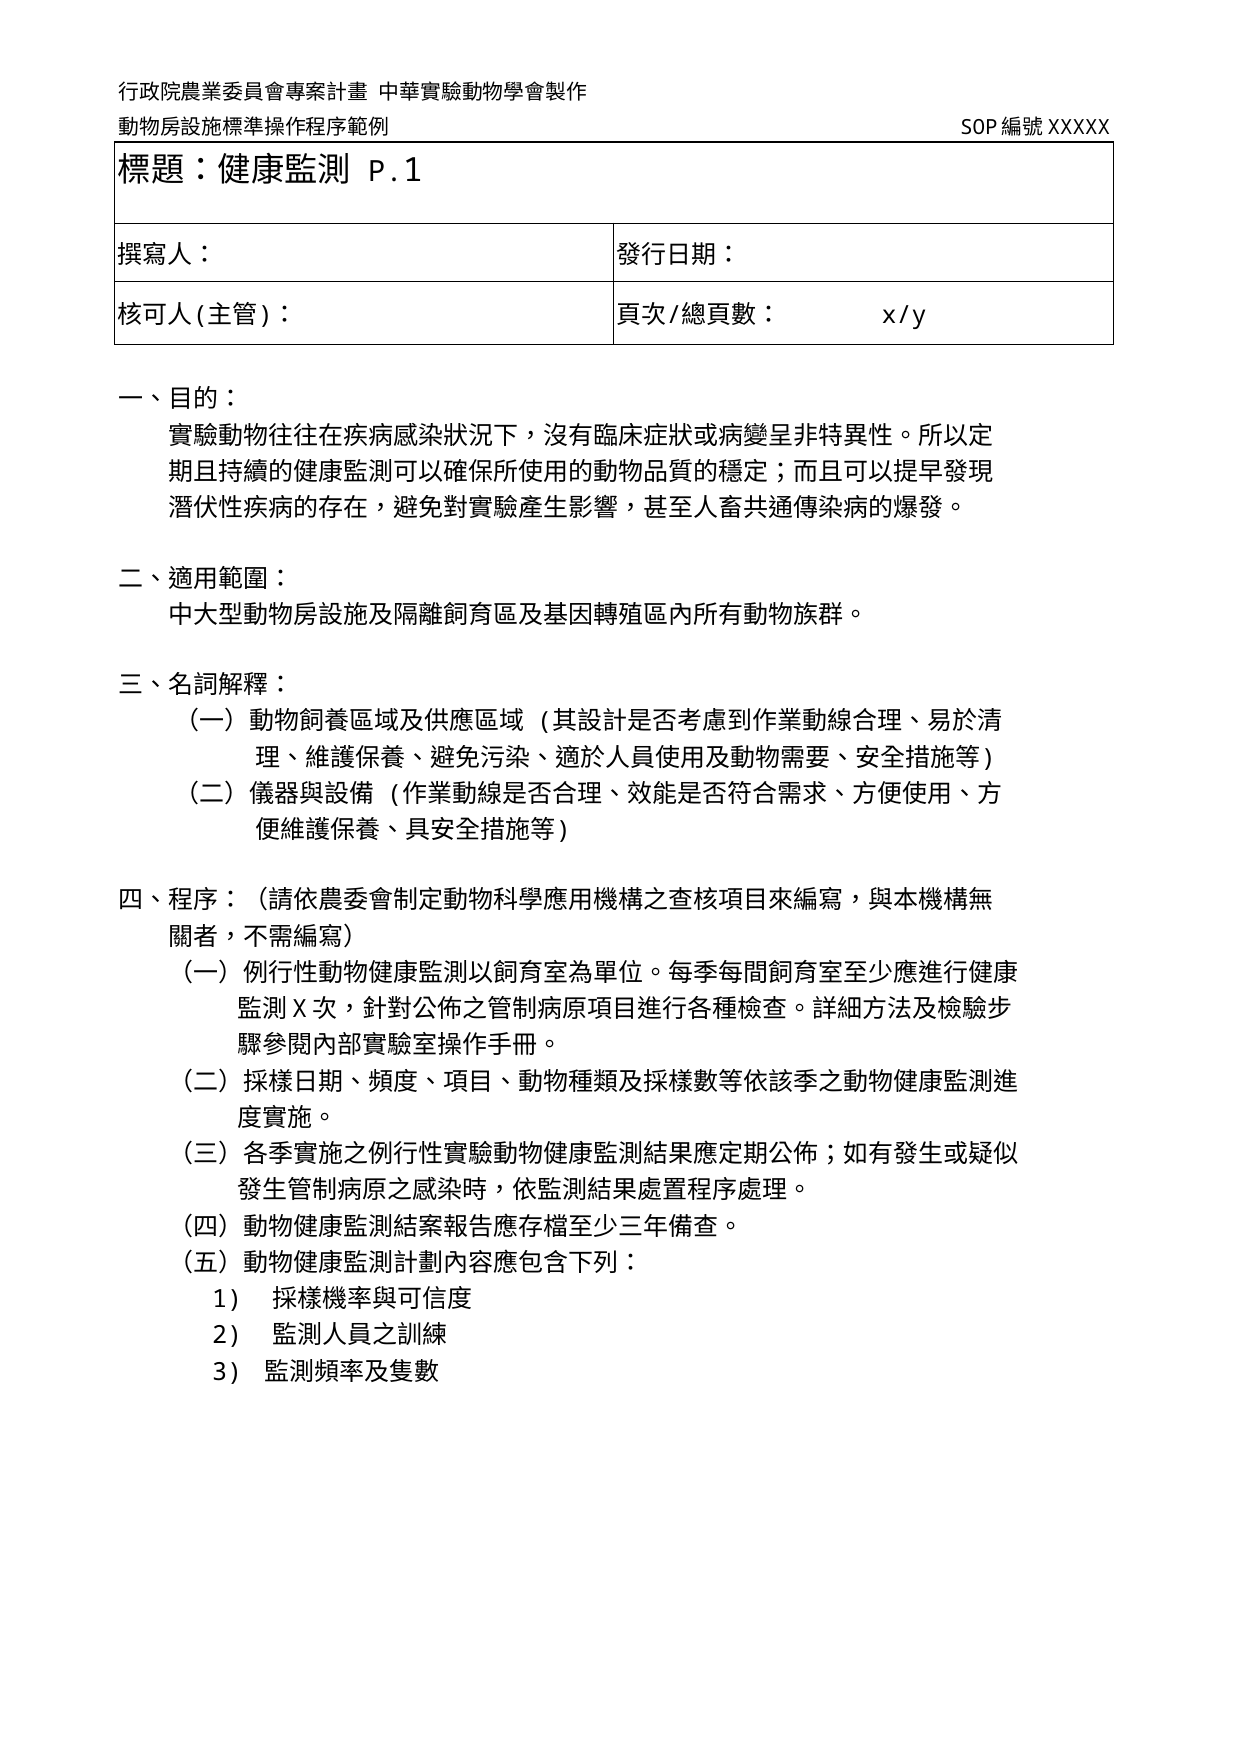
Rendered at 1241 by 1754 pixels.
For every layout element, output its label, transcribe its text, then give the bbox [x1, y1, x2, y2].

text 便維護保養、具安全措施等) [174, 809, 1122, 846]
text 中大型動物房設施及隔離飼育區及基因轉殖區內所有動物族群。 [168, 594, 1122, 631]
text 發生管制病原之感染時，依監測結果處置程序處理。 [168, 1170, 1122, 1206]
text 三、名詞解釋： [118, 664, 1122, 701]
table_header 標題：健康監測 P.1 [115, 143, 1113, 222]
text （二）儀器與設備 (作業動線是否合理、效能是否符合需求、方便使用、方 [174, 773, 1122, 809]
text 四、程序：（請依農委會制定動物科學應用機構之查核項目來編寫，與本機構無 [118, 880, 1122, 916]
text 度實施。 [168, 1097, 1122, 1134]
text （三）各季實施之例行性實驗動物健康監測結果應定期公佈；如有發生或疑似 [168, 1134, 1122, 1170]
text 關者，不需編寫） [118, 916, 1122, 952]
text （四）動物健康監測結案報告應存檔至少三年備查。 [168, 1206, 1122, 1242]
text （一）例行性動物健康監測以飼育室為單位。每季每間飼育室至少應進行健康 [168, 952, 1122, 989]
table_cell 撰寫人： [115, 224, 613, 281]
text 一、目的： [118, 379, 1122, 415]
text 二、適用範圍： [118, 558, 1122, 594]
text 期且持續的健康監測可以確保所使用的動物品質的穩定；而且可以提早發現 [118, 451, 1122, 488]
text 1) 採樣機率與可信度 [177, 1279, 1122, 1315]
text 理、維護保養、避免污染、適於人員使用及動物需要、安全措施等) [174, 737, 1122, 773]
text （二）採樣日期、頻度、項目、動物種類及採樣數等依該季之動物健康監測進 [168, 1061, 1122, 1097]
text 動物房設施標準操作程序範例 SOP編號XXXXX [118, 105, 1122, 141]
table_cell 頁次/總頁數： x/y [614, 282, 1113, 344]
text 2) 監測人員之訓練 [177, 1315, 1122, 1351]
text 潛伏性疾病的存在，避免對實驗產生影響，甚至人畜共通傳染病的爆發。 [118, 488, 1122, 524]
table_cell 核可人(主管)： [115, 282, 613, 344]
text （五）動物健康監測計劃內容應包含下列： [168, 1242, 1122, 1279]
text 驟參閱內部實驗室操作手冊。 [168, 1025, 1122, 1061]
table_cell 發行日期： [614, 224, 1113, 281]
text 監測X次，針對公佈之管制病原項目進行各種檢查。詳細方法及檢驗步 [168, 989, 1122, 1025]
text 實驗動物往往在疾病感染狀況下，沒有臨床症狀或病變呈非特異性。所以定 [118, 415, 1122, 451]
text （一）動物飼養區域及供應區域 (其設計是否考慮到作業動線合理、易於清 [174, 701, 1122, 737]
text 行政院農業委員會專案計畫 中華實驗動物學會製作 [118, 75, 1122, 105]
list 監測頻率及隻數 [212, 1351, 1122, 1387]
